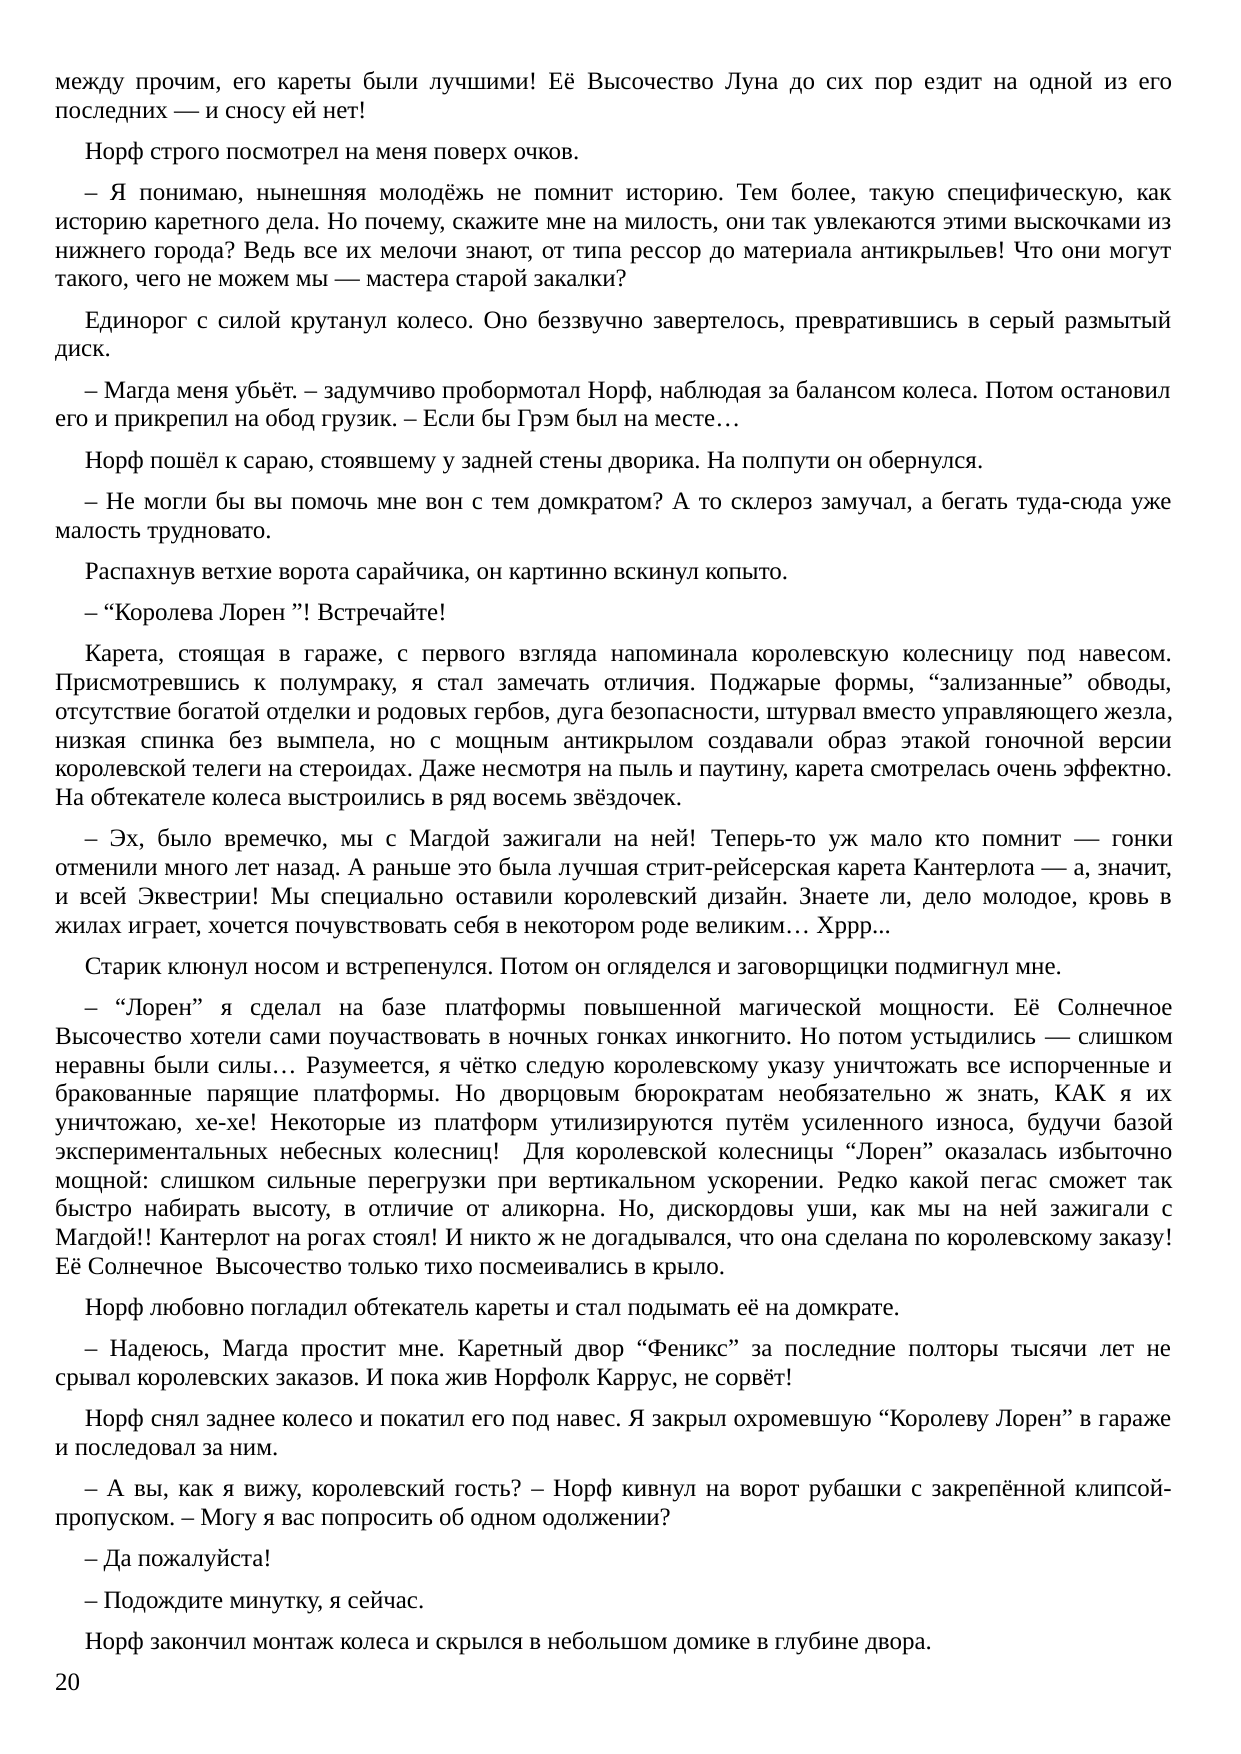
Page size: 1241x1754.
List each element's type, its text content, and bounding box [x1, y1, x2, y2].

text – “Королева Лорен ”! Встречайте! [55, 597, 1173, 626]
text Старик клюнул носом и встрепенулся. Потом он огляделся и заговорщицки подмигнул мне. [55, 951, 1173, 980]
text – Да пожалуйста! [55, 1543, 1173, 1572]
text между прочим, его кареты были лучшими! Её Высочество Луна до сих пор ездит на одной из его последних — и сносу ей нет! [55, 66, 1173, 123]
text Норф снял заднее колесо и покатил его под навес. Я закрыл охромевшую “Королеву Лорен” в гараже и последовал за ним. [55, 1403, 1173, 1461]
text – Я понимаю, нынешняя молодёжь не помнит историю. Тем более, такую специфическую, как историю каретного дела. Но почему, скажите мне на милость, они так увлекаются этими выскочками из нижнего города? Ведь все их мелочи знают, от типа рессор до материала антикрыльев! Что они могут такого, чего не можем мы — мастера старой закалки? [55, 177, 1173, 292]
text Норф любовно погладил обтекатель кареты и стал подымать её на домкрате. [55, 1292, 1173, 1321]
text – Не могли бы вы помочь мне вон с тем домкратом? А то склероз замучал, а бегать туда-сюда уже малость трудновато. [55, 486, 1173, 543]
text – Надеюсь, Магда простит мне. Каретный двор “Феникс” за последние полторы тысячи лет не срывал королевских заказов. И пока жив Норфолк Каррус, не сорвёт! [55, 1333, 1173, 1391]
text – А вы, как я вижу, королевский гость? – Норф кивнул на ворот рубашки с закрепённой клипсой-пропуском. – Могу я вас попросить об одном одолжении? [55, 1473, 1173, 1531]
text Карета, стоящая в гараже, с первого взгляда напоминала королевскую колесницу под навесом. Присмотревшись к полумраку, я стал замечать отличия. Поджарые формы, “зализанные” обводы, отсутствие богатой отделки и родовых гербов, дуга безопасности, штурвал вместо управляющего жезла, низкая спинка без вымпела, но с мощным антикрылом создавали образ этакой гоночной версии королевской телеги на стероидах. Даже несмотря на пыль и паутину, карета смотрелась очень эффектно. На обтекателе колеса выстроились в ряд восемь звёздочек. [55, 638, 1173, 811]
text Норф строго посмотрел на меня поверх очков. [55, 136, 1173, 165]
text – Магда меня убьёт. – задумчиво пробормотал Норф, наблюдая за балансом колеса. Потом остановил его и прикрепил на обод грузик. – Если бы Грэм был на месте… [55, 375, 1173, 432]
text Норф закончил монтаж колеса и скрылся в небольшом домике в глубине двора. [55, 1626, 1173, 1655]
text Норф пошёл к сараю, стоявшему у задней стены дворика. На полпути он обернулся. [55, 445, 1173, 473]
text Распахнув ветхие ворота сарайчика, он картинно вскинул копыто. [55, 556, 1173, 585]
text – Подождите минутку, я сейчас. [55, 1585, 1173, 1613]
text Единорог с силой крутанул колесо. Оно беззвучно завертелось, превратившись в серый размытый диск. [55, 305, 1173, 362]
text – “Лорен” я сделал на базе платформы повышенной магической мощности. Её Солнечное Высочество хотели сами поучаствовать в ночных гонках инкогнито. Но потом устыдились — слишком неравны были силы… Разумеется, я чётко следую королевскому указу уничтожать все испорченные и бракованные парящие платформы. Но дворцовым бюрократам необязательно ж знать, КАК я их уничтожаю, хе-хе! Некоторые из платформ утилизируются путём усиленного износа, будучи базой экспериментальных небесных колесниц! Для королевской колесницы “Лорен” оказалась избыточно мощной: слишком сильные перегрузки при вертикальном ускорении. Редко какой пегас сможет так быстро набирать высоту, в отличие от аликорна. Но, дискордовы уши, как мы на ней зажигали с Магдой!! Кантерлот на рогах стоял! И никто ж не догадывался, что она сделана по королевскому заказу! Её Солнечное Высочество только тихо посмеивались в крыло. [55, 992, 1173, 1280]
text – Эх, было времечко, мы с Магдой зажигали на ней! Теперь-то уж мало кто помнит — гонки отменили много лет назад. А раньше это была лучшая стрит-рейсерская карета Кантерлота — а, значит, и всей Эквестрии! Мы специально оставили королевский дизайн. Знаете ли, дело молодое, кровь в жилах играет, хочется почувствовать себя в некотором роде великим… Хррр... [55, 823, 1173, 938]
